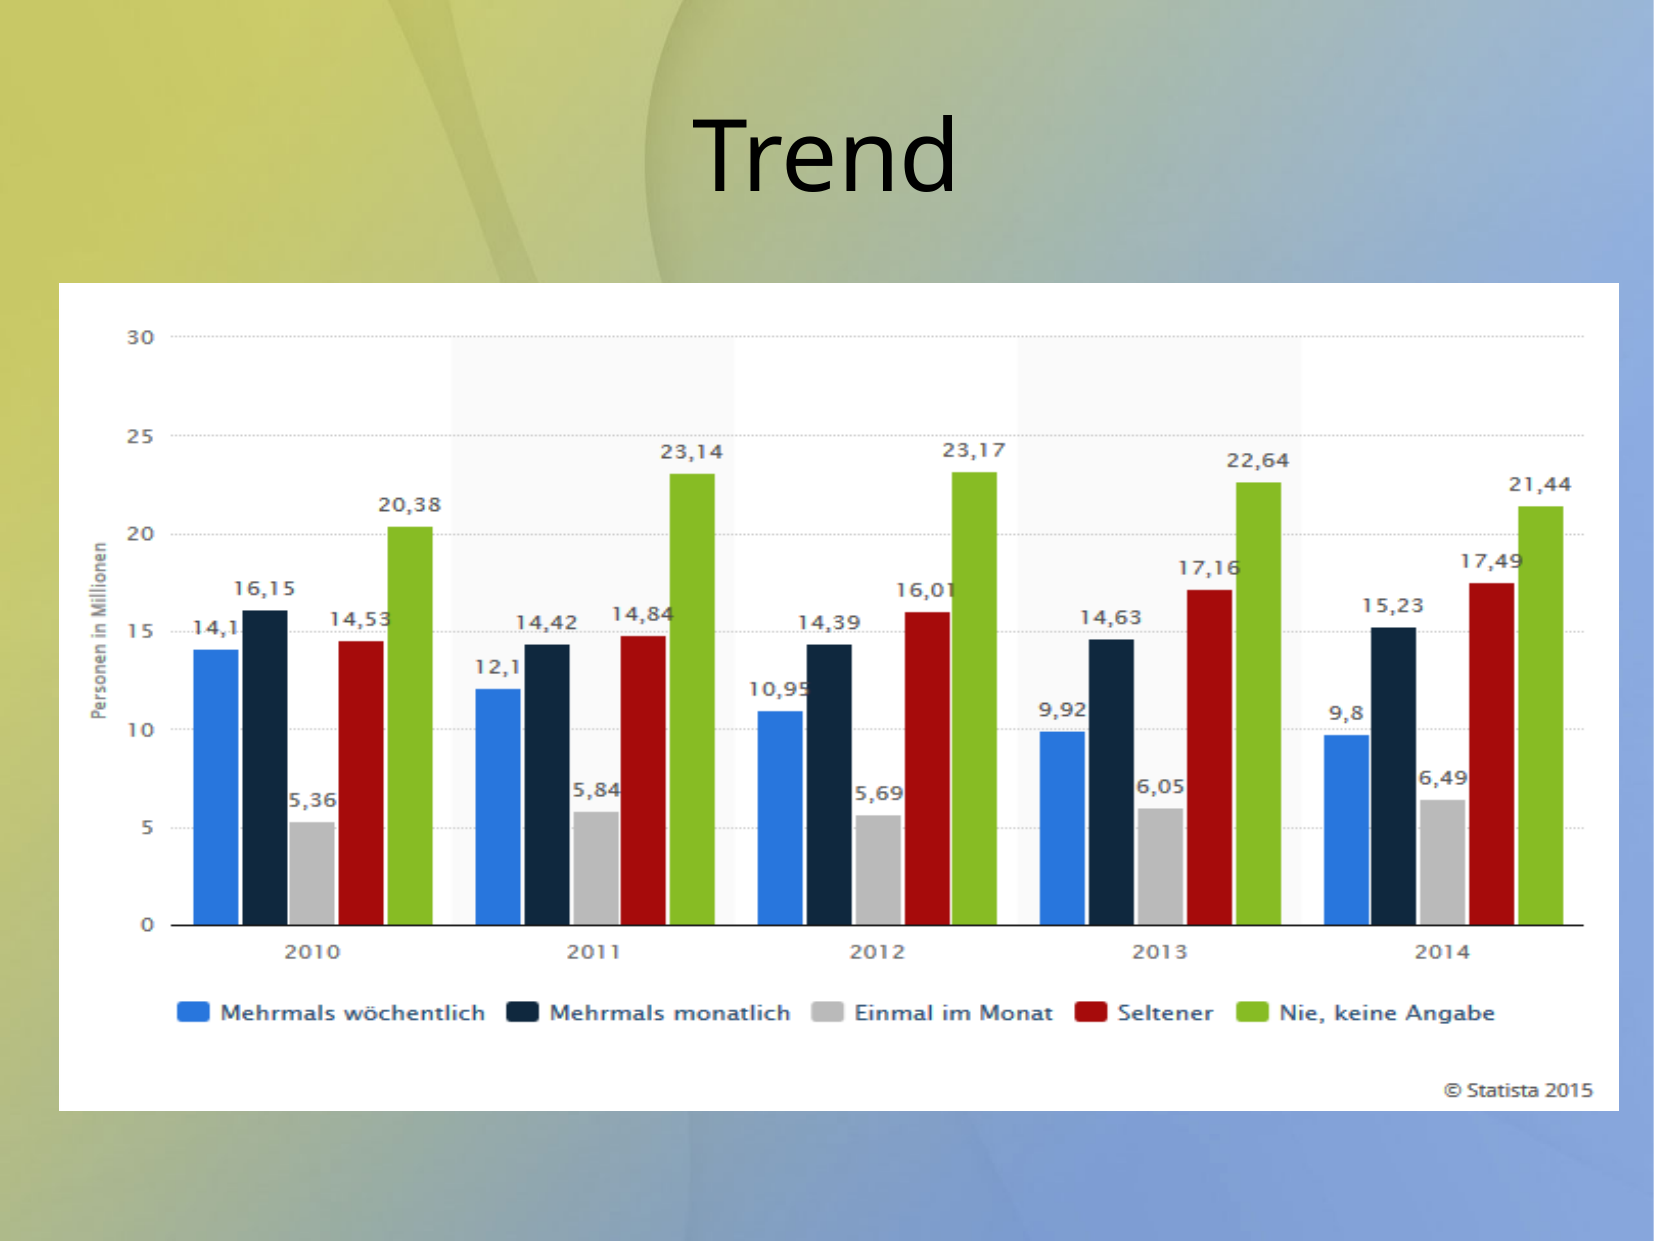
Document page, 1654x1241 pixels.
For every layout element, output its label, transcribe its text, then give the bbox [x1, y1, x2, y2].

title Trend [82, 49, 1571, 257]
picture [0, 0, 1654, 1241]
